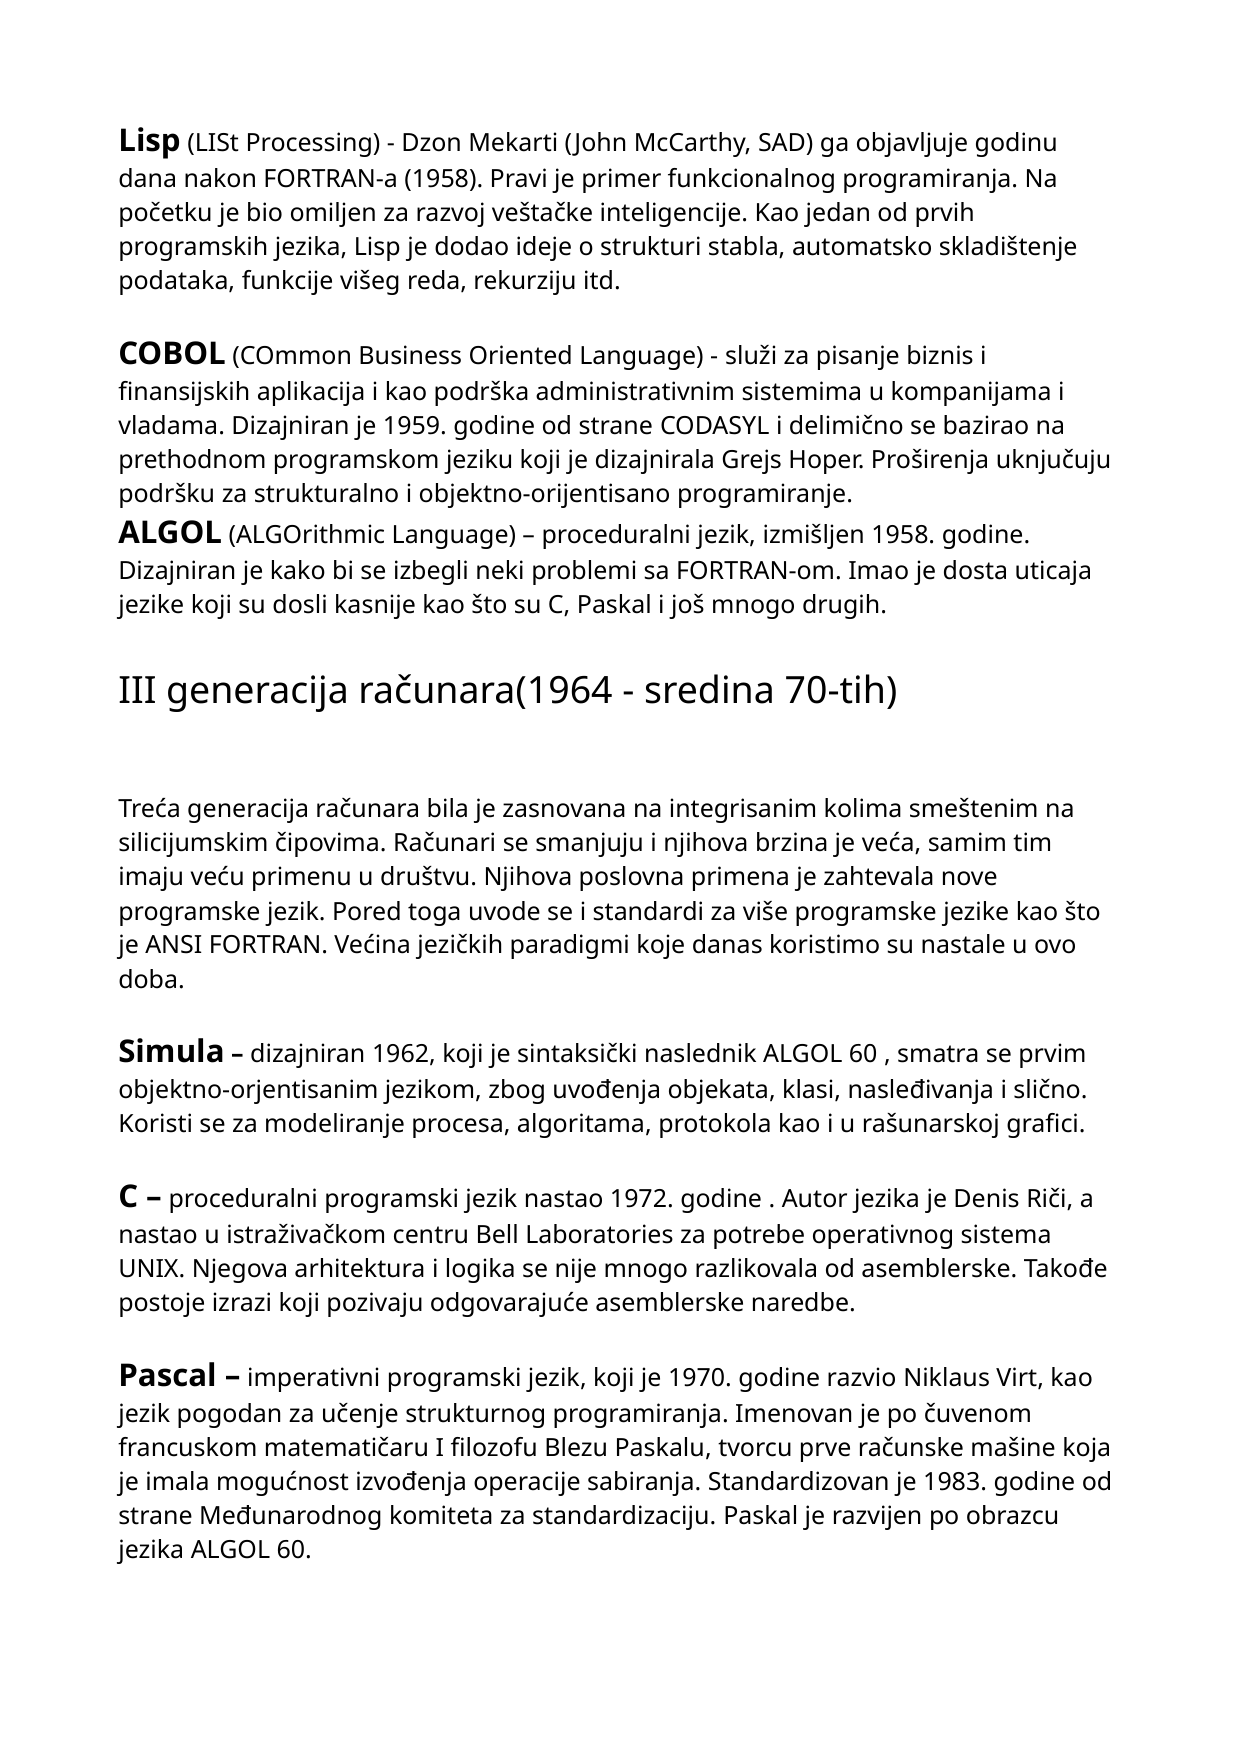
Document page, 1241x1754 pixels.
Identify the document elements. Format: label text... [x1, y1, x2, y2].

text C – proceduralni programski jezik nastao 1972. godine . Autor jezika je Denis Riči, a nastao u istraživačkom centru Bell Laboratories za potrebe operativnog sistema UNIX. Njegova arhitektura i logika se nije mnogo razlikovala od asemblerske. Takođe postoje izrazi koji pozivaju odgovarajuće asemblerske naredbe. [118, 1174, 1122, 1319]
text Treća generacija računara bila je zasnovana na integrisanim kolima smeštenim na silicijumskim čipovima. Računari se smanjuju i njihova brzina je veća, samim tim imaju veću primenu u društvu. Njihova poslovna primena je zahtevala nove programske jezik. Pored toga uvode se i standardi za više programske jezike kao što je ANSI FORTRAN. Većina jezičkih paradigmi koje danas koristimo su nastale u ovo doba. [118, 791, 1122, 995]
text COBOL (COmmon Business Oriented Language) - služi za pisanje biznis i finansijskih aplikacija i kao podrška administrativnim sistemima u kompanijama i vladama. Dizajniran je 1959. godine od strane CODASYL i delimično se bazirao na prethodnom programskom jeziku koji je dizajnirala Grejs Hoper. Proširenja uknjučuju podršku za strukturalno i objektno-orijentisano programiranje. [118, 331, 1122, 510]
text ALGOL (ALGOrithmic Language) – proceduralni jezik, izmišljen 1958. godine. [118, 510, 1122, 552]
text Lisp (LISt Processing) - Dzon Mekarti (John McCarthy, SAD) ga objavljuje godinu dana nakon FORTRAN-a (1958). Pravi je primer funkcionalnog programiranja. Na početku je bio omiljen za razvoj veštačke inteligencije. Kao jedan od prvih programskih jezika, Lisp je dodao ideje o strukturi stabla, automatsko skladištenje podataka, funkcije višeg reda, rekurziju itd. [118, 118, 1122, 297]
text Simula – dizajniran 1962, koji je sintaksički naslednik ALGOL 60 , smatra se prvim objektno-orjentisanim jezikom, zbog uvođenja objekata, klasi, nasleđivanja i slično. Koristi se za modeliranje procesa, algoritama, protokola kao i u rašunarskoj grafici. [118, 1029, 1122, 1140]
text III generacija računara(1964 - sredina 70-tih) [118, 663, 1122, 714]
text Dizajniran je kako bi se izbegli neki problemi sa FORTRAN-om. Imao je dosta uticaja jezike koji su dosli kasnije kao što su C, Paskal i još mnogo drugih. [118, 552, 1122, 621]
text Pascal – imperativni programski jezik, koji je 1970. godine razvio Niklaus Virt, kao jezik pogodan za učenje strukturnog programiranja. Imenovan je po čuvenom francuskom matematičaru I filozofu Blezu Paskalu, tvorcu prve računske mašine koja je imala mogućnost izvođenja operacije sabiranja. Standardizovan je 1983. godine od strane Međunarodnog komiteta za standardizaciju. Paskal je razvijen po obrazcu jezika ALGOL 60. [118, 1353, 1122, 1566]
